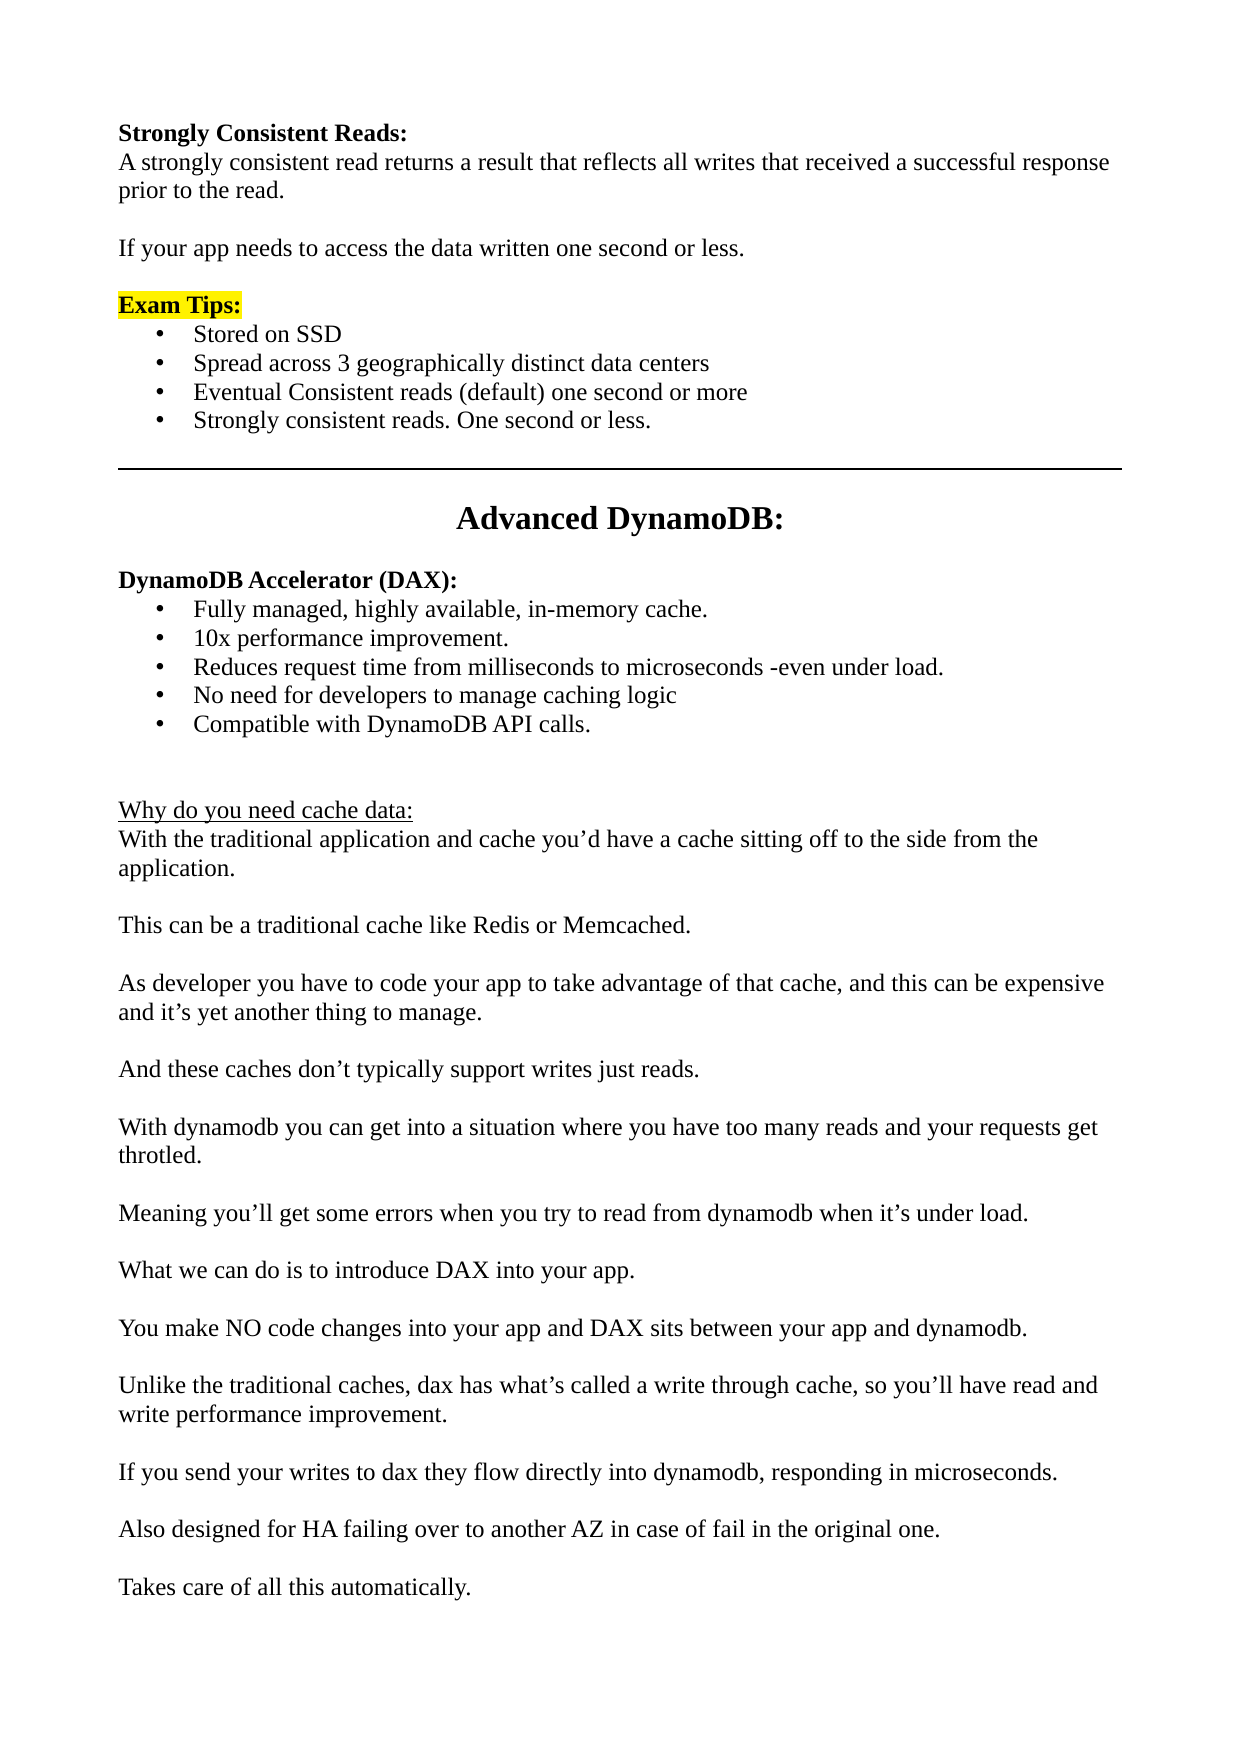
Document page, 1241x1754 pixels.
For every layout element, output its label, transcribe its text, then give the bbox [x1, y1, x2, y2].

list No need for developers to manage caching logic [156, 681, 1122, 709]
list Strongly consistent reads. One second or less. [156, 406, 1122, 434]
text As developer you have to code your app to take advantage of that cache, and this can be expensive and it’s yet another thing to manage. [118, 968, 1122, 1026]
list Compatible with DynamoDB API calls. [156, 709, 1122, 738]
list Stored on SSD [156, 319, 1122, 348]
text Also designed for HA failing over to another AZ in case of fail in the original one. [118, 1514, 1122, 1543]
text Exam Tips: [118, 291, 1122, 319]
text Why do you need cache data: [118, 796, 1122, 824]
list Spread across 3 geographically distinct data centers [156, 348, 1122, 377]
list Reduces request time from milliseconds to microseconds -even under load. [156, 652, 1122, 681]
text Unlike the traditional caches, dax has what’s called a write through cache, so you’ll have read and write performance improvement. [118, 1371, 1122, 1428]
text You make NO code changes into your app and DAX sits between your app and dynamodb. [118, 1313, 1122, 1342]
text This can be a traditional cache like Redis or Memcached. [118, 911, 1122, 939]
text Advanced DynamoDB: [118, 498, 1122, 537]
text If you send your writes to dax they flow directly into dynamodb, responding in microseconds. [118, 1457, 1122, 1486]
text With the traditional application and cache you’d have a cache sitting off to the side from the application. [118, 824, 1122, 882]
text A strongly consistent read returns a result that reflects all writes that received a successful response prior to the read. [118, 147, 1122, 204]
text Strongly Consistent Reads: [118, 118, 1122, 147]
text What we can do is to introduce DAX into your app. [118, 1256, 1122, 1284]
text Meaning you’ll get some errors when you try to read from dynamodb when it’s under load. [118, 1198, 1122, 1227]
list Eventual Consistent reads (default) one second or more [156, 377, 1122, 406]
text With dynamodb you can get into a situation where you have too many reads and your requests get throtled. [118, 1112, 1122, 1169]
list 10x performance improvement. [156, 623, 1122, 652]
text If your app needs to access the data written one second or less. [118, 233, 1122, 262]
text DynamoDB Accelerator (DAX): [118, 566, 1122, 594]
text Takes care of all this automatically. [118, 1572, 1122, 1601]
text And these caches don’t typically support writes just reads. [118, 1054, 1122, 1083]
list Fully managed, highly available, in-memory cache. [156, 594, 1122, 623]
